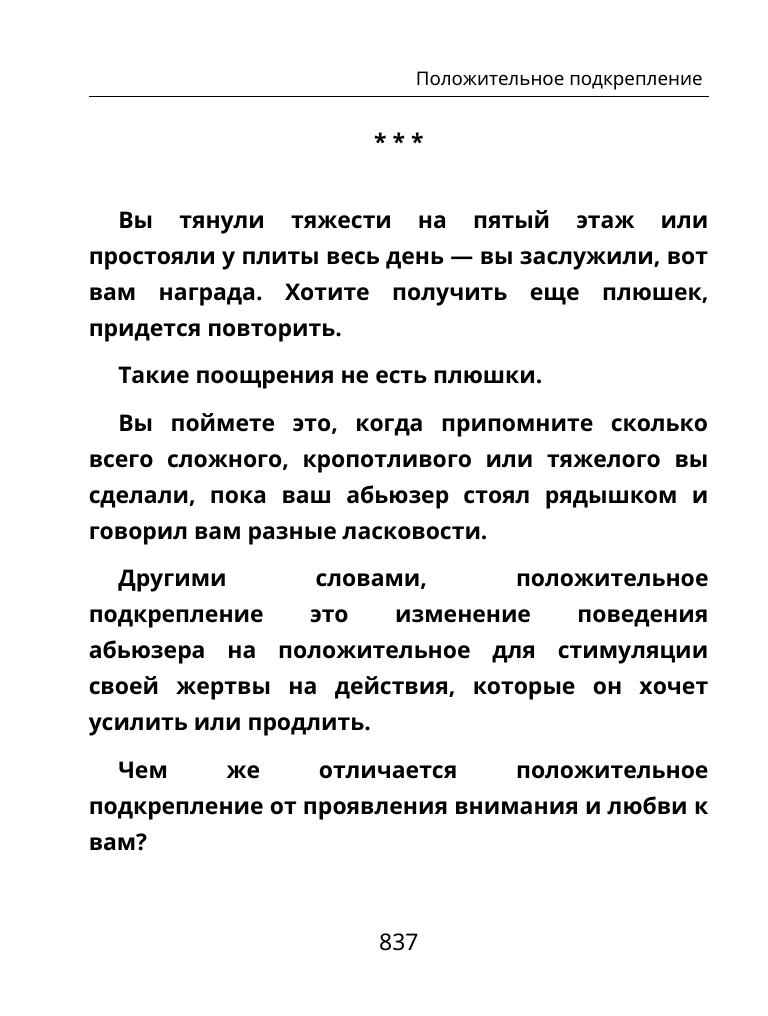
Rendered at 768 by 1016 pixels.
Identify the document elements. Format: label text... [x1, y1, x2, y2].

subtitle * * * [88, 126, 709, 157]
text Такие поощрения не есть плюшки. [88, 359, 709, 390]
text Чем же отличается положительное подкрепление от проявления внимания и любви к вам? [88, 754, 709, 857]
text Другими словами, положительное подкрепление это изменение поведения абьюзера на положительное для стимуляции своей жертвы на действия, которые он хочет усилить или продлить. [88, 562, 709, 737]
text Вы поймете это, когда припомните сколько всего сложного, кропотливого или тяжелого вы сделали, пока ваш абьюзер стоял рядышком и говорил вам разные ласковости. [88, 407, 709, 546]
text Вы тянули тяжести на пятый этаж или простояли у плиты весь день — вы заслужили, вот вам награда. Хотите получить еще плюшек, придется повторить. [88, 204, 709, 343]
